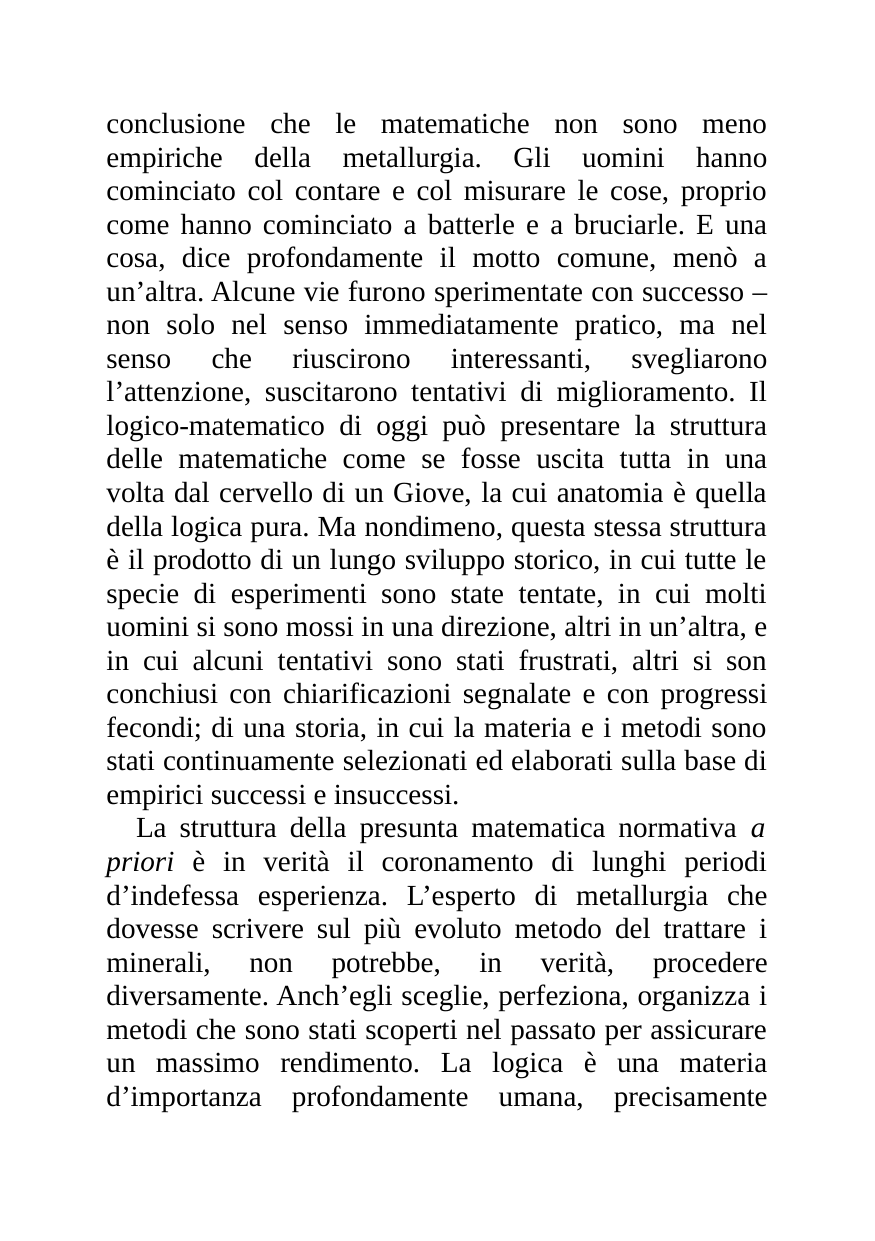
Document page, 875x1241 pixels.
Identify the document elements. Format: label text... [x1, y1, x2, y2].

text conclusione che le matematiche non sono meno empiriche della metallurgia. Gli uomini hanno cominciato col contare e col misurare le cose, proprio come hanno cominciato a batterle e a bruciarle. E una cosa, dice profondamente il motto comune, menò a un’altra. Alcune vie furono sperimentate con successo – non solo nel senso immediatamente pratico, ma nel senso che riuscirono interessanti, svegliarono l’attenzione, suscitarono tentativi di miglioramento. Il logico-matematico di oggi può presentare la struttura delle matematiche come se fosse uscita tutta in una volta dal cervello di un Giove, la cui anatomia è quella della logica pura. Ma nondimeno, questa stessa struttura è il prodotto di un lungo sviluppo storico, in cui tutte le specie di esperimenti sono state tentate, in cui molti uomini si sono mossi in una direzione, altri in un’altra, e in cui alcuni tentativi sono stati frustrati, altri si son conchiusi con chiarificazioni segnalate e con progressi fecondi; di una storia, in cui la materia e i metodi sono stati continuamente selezionati ed elaborati sulla base di empirici successi e insuccessi. [106, 106, 768, 811]
text La struttura della presunta matematica normativa a priori è in verità il coronamento di lunghi periodi d’indefessa esperienza. L’esperto di metallurgia che dovesse scrivere sul più evoluto metodo del trattare i minerali, non potrebbe, in verità, procedere diversamente. Anch’egli sceglie, perfeziona, organizza i metodi che sono stati scoperti nel passato per assicurare un massimo rendimento. La logica è una materia d’importanza profondamente umana, precisamente [106, 811, 768, 1112]
